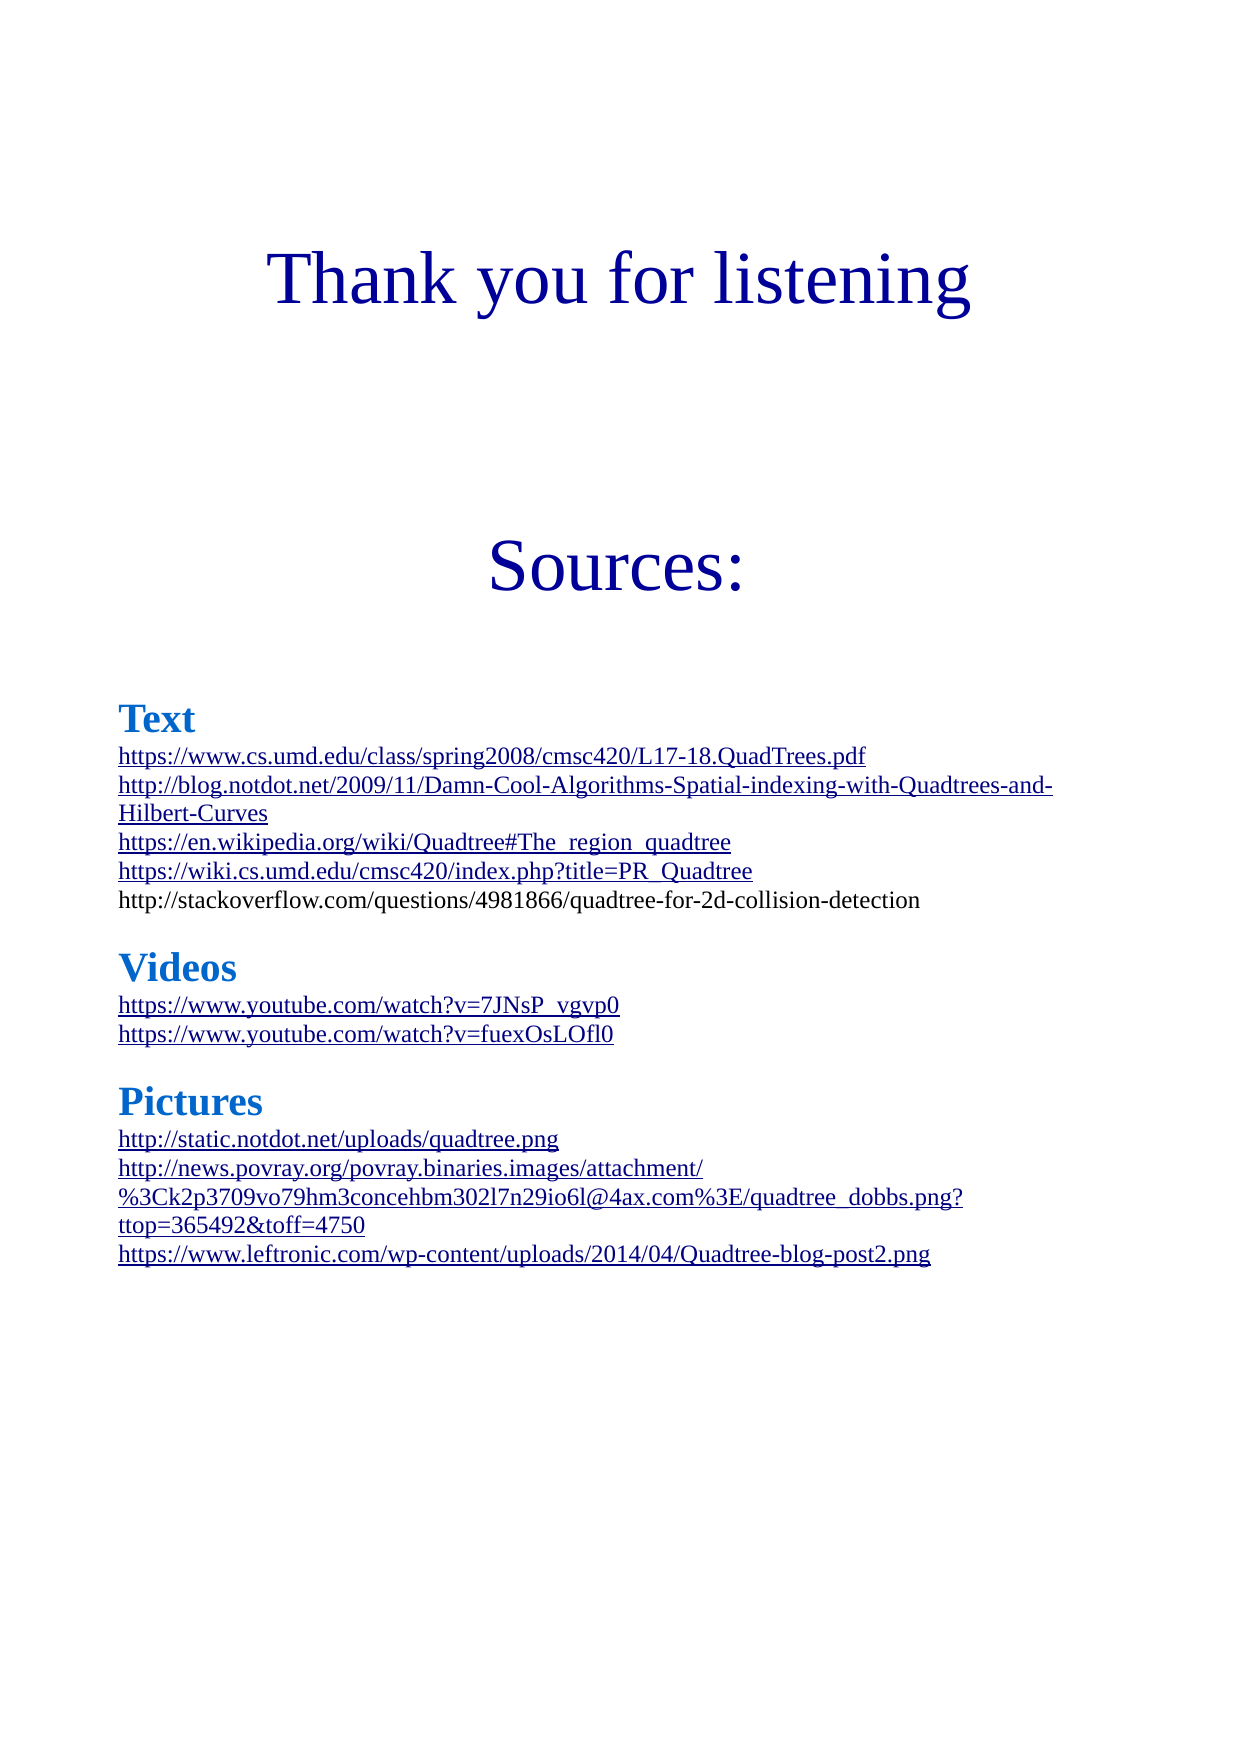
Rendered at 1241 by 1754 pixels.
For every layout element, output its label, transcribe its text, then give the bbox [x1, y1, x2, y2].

text Text [118, 693, 1122, 741]
text https://www.youtube.com/watch?v=7JNsP_vgvp0 [118, 990, 1122, 1019]
text http://stackoverflow.com/questions/4981866/quadtree-for-2d-collision-detection [118, 885, 1122, 913]
text Sources: [118, 521, 1122, 607]
text Videos [118, 942, 1122, 990]
text https://www.leftronic.com/wp-content/uploads/2014/04/Quadtree-blog-post2.png [118, 1239, 1122, 1268]
text https://wiki.cs.umd.edu/cmsc420/index.php?title=PR_Quadtree [118, 856, 1122, 885]
text https://www.cs.umd.edu/class/spring2008/cmsc420/L17-18.QuadTrees.pdf [118, 741, 1122, 770]
text http://news.povray.org/povray.binaries.images/attachment/%3Ck2p3709vo79hm3concehbm302l7n29io6l@4ax.com%3E/quadtree_dobbs.png?ttop=365492&toff=4750 [118, 1153, 1122, 1239]
text Thank you for listening [118, 233, 1122, 319]
text Pictures [118, 1076, 1122, 1124]
text https://www.youtube.com/watch?v=fuexOsLOfl0 [118, 1019, 1122, 1048]
text http://blog.notdot.net/2009/11/Damn-Cool-Algorithms-Spatial-indexing-with-Quadtrees-and-Hilbert-Curves [118, 770, 1122, 827]
text http://static.notdot.net/uploads/quadtree.png [118, 1124, 1122, 1153]
text https://en.wikipedia.org/wiki/Quadtree#The_region_quadtree [118, 827, 1122, 856]
